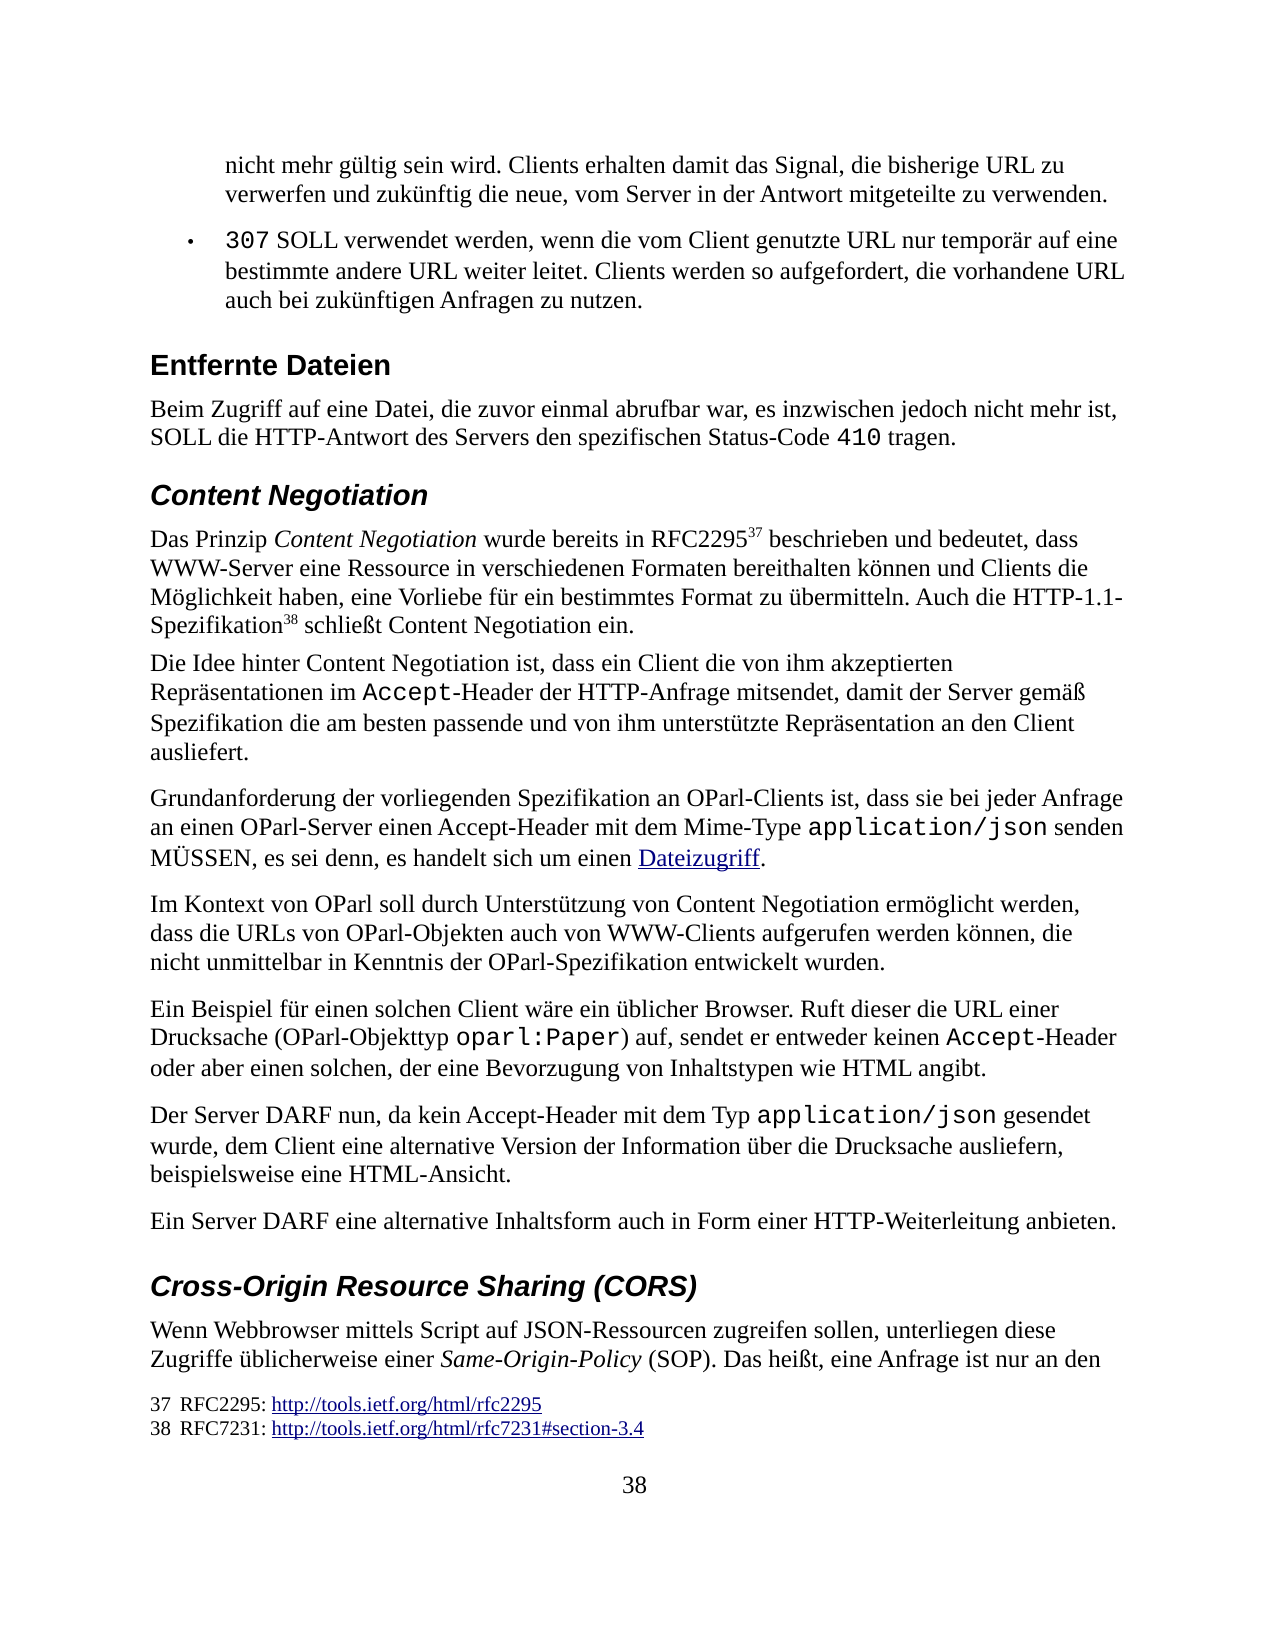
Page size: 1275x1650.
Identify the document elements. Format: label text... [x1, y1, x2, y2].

text Der Server DARF nun, da kein Accept-Header mit dem Typ application/json gesendet wurde, dem Client eine alternative Version der Information über die Drucksache ausliefern, beispielsweise eine HTML-Ansicht. [150, 1100, 1125, 1188]
text Das Prinzip Content Negotiation wurde bereits in RFC2295 beschrieben und bedeutet, dass WWW-Server eine Ressource in verschiedenen Formaten bereithalten können und Clients die Möglichkeit haben, eine Vorliebe für ein bestimmtes Format zu übermitteln. Auch die HTTP-1.1-Spezifikation schließt Content Negotiation ein. [150, 524, 1125, 639]
text Ein Beispiel für einen solchen Client wäre ein üblicher Browser. Ruft dieser die URL einer Drucksache (OParl-Objekttyp oparl:Paper) auf, sendet er entweder keinen Accept-Header oder aber einen solchen, der eine Bevorzugung von Inhaltstypen wie HTML angibt. [150, 994, 1125, 1082]
text Im Kontext von OParl soll durch Unterstützung von Content Negotiation ermöglicht werden, dass die URLs von OParl-Objekten auch von WWW-Clients aufgerufen werden können, die nicht unmittelbar in Kenntnis der OParl-Spezifikation entwickelt wurden. [150, 889, 1125, 976]
list 307 SOLL verwendet werden, wenn die vom Client genutzte URL nur temporär auf eine bestimmte andere URL weiter leitet. Clients werden so aufgefordert, die vorhandene URL auch bei zukünftigen Anfragen zu nutzen. [187, 225, 1125, 314]
text Beim Zugriff auf eine Datei, die zuvor einmal abrufbar war, es inzwischen jedoch nicht mehr ist, SOLL die HTTP-Antwort des Servers den spezifischen Status-Code 410 tragen. [150, 394, 1125, 453]
subtitle Cross-Origin Resource Sharing (CORS) [150, 1269, 1125, 1302]
subtitle Content Negotiation [150, 478, 1125, 512]
text Grundanforderung der vorliegenden Spezifikation an OParl-Clients ist, dass sie bei jeder Anfrage an einen OParl-Server einen Accept-Header mit dem Mime-Type application/json senden MÜSSEN, es sei denn, es handelt sich um einen Dateizugriff. [150, 783, 1125, 872]
list nicht mehr gültig sein wird. Clients erhalten damit das Signal, die bisherige URL zu verwerfen und zukünftig die neue, vom Server in der Antwort mitgeteilte zu verwenden. [187, 150, 1125, 207]
text Ein Server DARF eine alternative Inhaltsform auch in Form einer HTTP-Weiterleitung anbieten. [150, 1206, 1125, 1235]
text RFC7231: http://tools.ietf.org/html/rfc7231#section-3.4 [150, 1416, 1125, 1440]
text Die Idee hinter Content Negotiation ist, dass ein Client die von ihm akzeptierten Repräsentationen im Accept-Header der HTTP-Anfrage mitsendet, damit der Server gemäß Spezifikation die am besten passende und von ihm unterstützte Repräsentation an den Client ausliefert. [150, 648, 1125, 765]
text RFC2295: http://tools.ietf.org/html/rfc2295 [150, 1392, 1125, 1416]
text Wenn Webbrowser mittels Script auf JSON-Ressourcen zugreifen sollen, unterliegen diese Zugriffe üblicherweise einer Same-Origin-Policy (SOP). Das heißt, eine Anfrage ist nur an den [150, 1315, 1125, 1372]
subtitle Entfernte Dateien [150, 348, 1125, 381]
